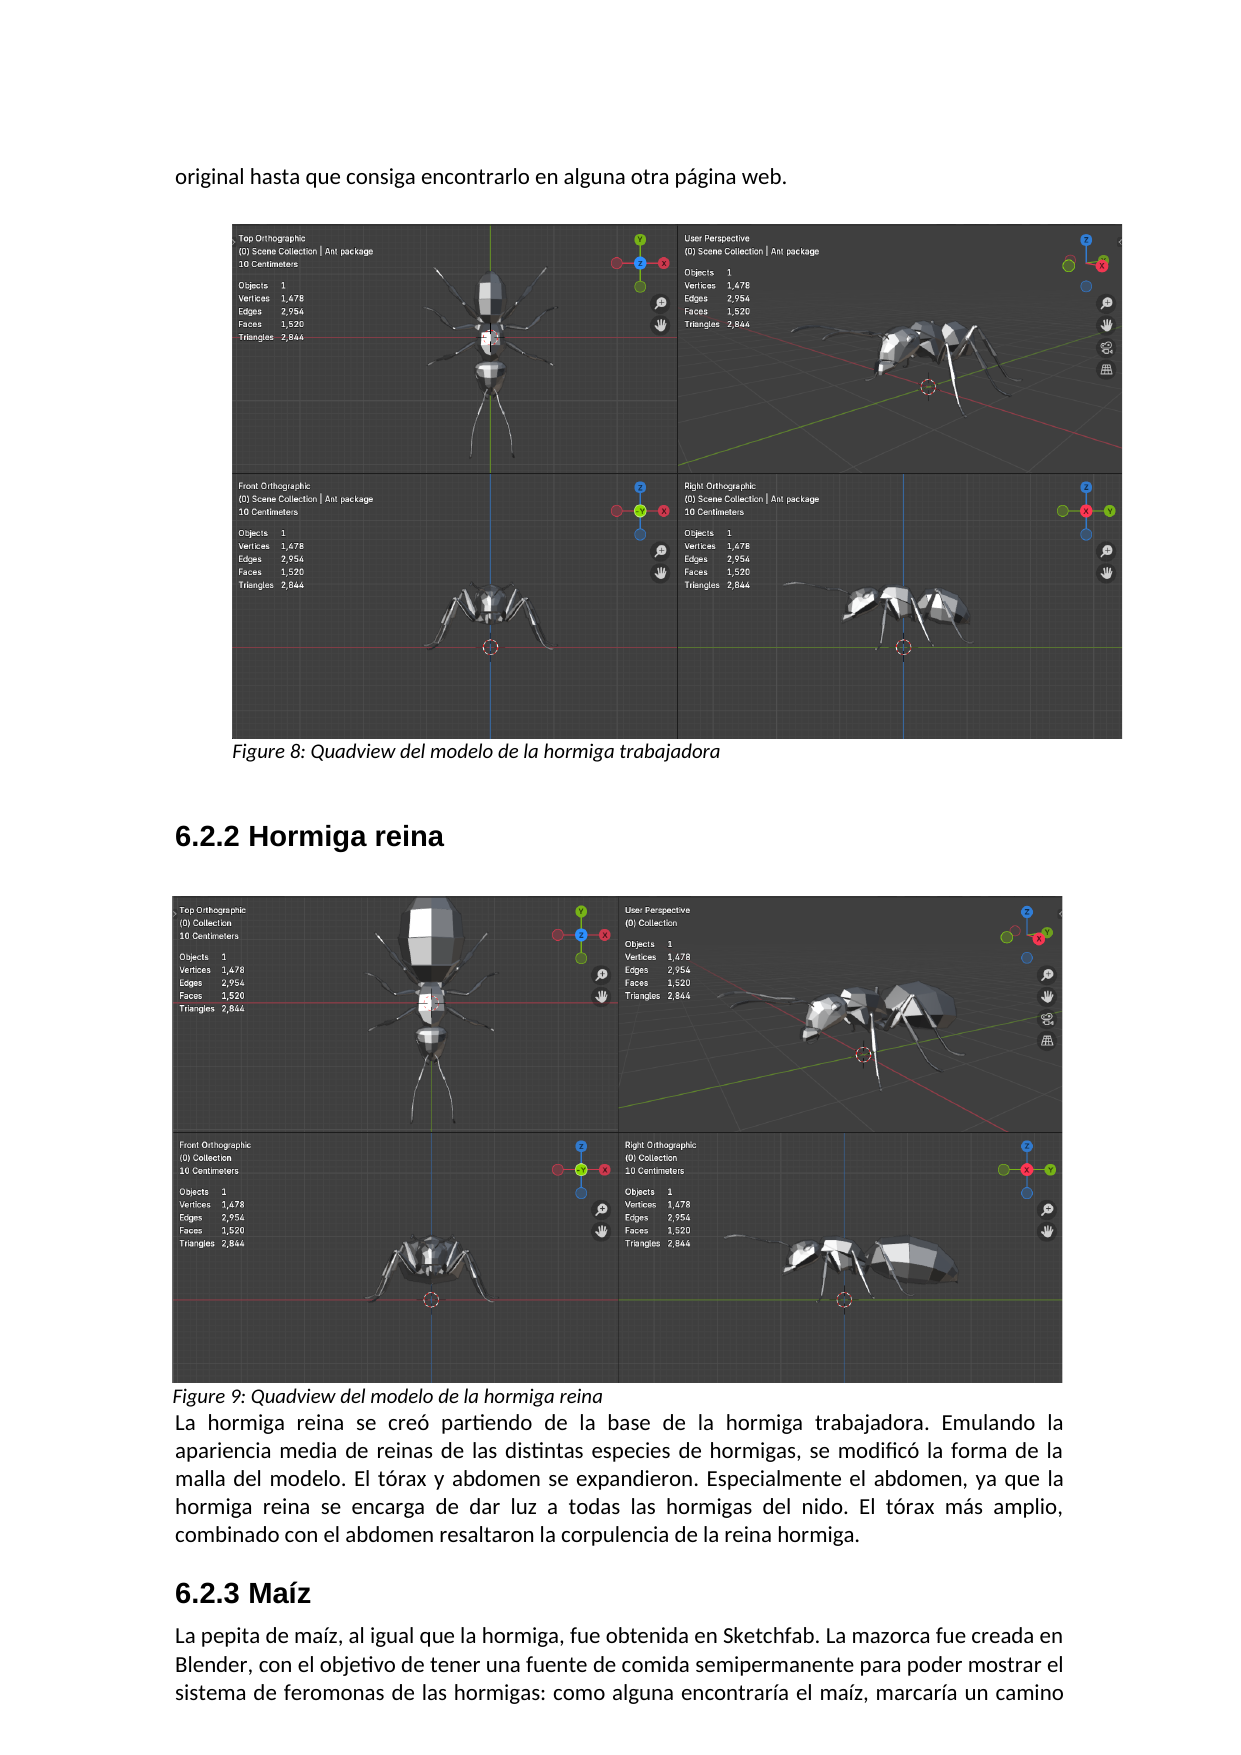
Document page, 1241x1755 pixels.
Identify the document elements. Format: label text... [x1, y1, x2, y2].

text Figure 9: Quadview del modelo de la hormiga reina [172, 1383, 1062, 1408]
text Figure 8: Quadview del modelo de la hormiga trabajadora [232, 739, 1122, 764]
text La pepita de maíz, al igual que la hormiga, fue obtenida en Sketchfab. La mazorca fue creada en Blender, con el objetivo de tener una fuente de comida semipermanente para poder mostrar el sistema de feromonas de las hormigas: como alguna encontraría el maíz, marcaría un camino [175, 1622, 1065, 1706]
subtitle Maíz [175, 1576, 1065, 1609]
subtitle Hormiga reina [175, 819, 1065, 852]
text original hasta que consiga encontrarlo en alguna otra página web. [175, 162, 1065, 191]
picture [172, 896, 1063, 1383]
picture [232, 224, 1123, 739]
text La hormiga reina se creó partiendo de la base de la hormiga trabajadora. Emulando la apariencia media de reinas de las distintas especies de hormigas, se modificó la forma de la malla del modelo. El tórax y abdomen se expandieron. Especialmente el abdomen, ya que la hormiga reina se encarga de dar luz a todas las hormigas del nido. El tórax más amplio, combinado con el abdomen resaltaron la corpulencia de la reina hormiga. [172, 865, 1065, 1548]
